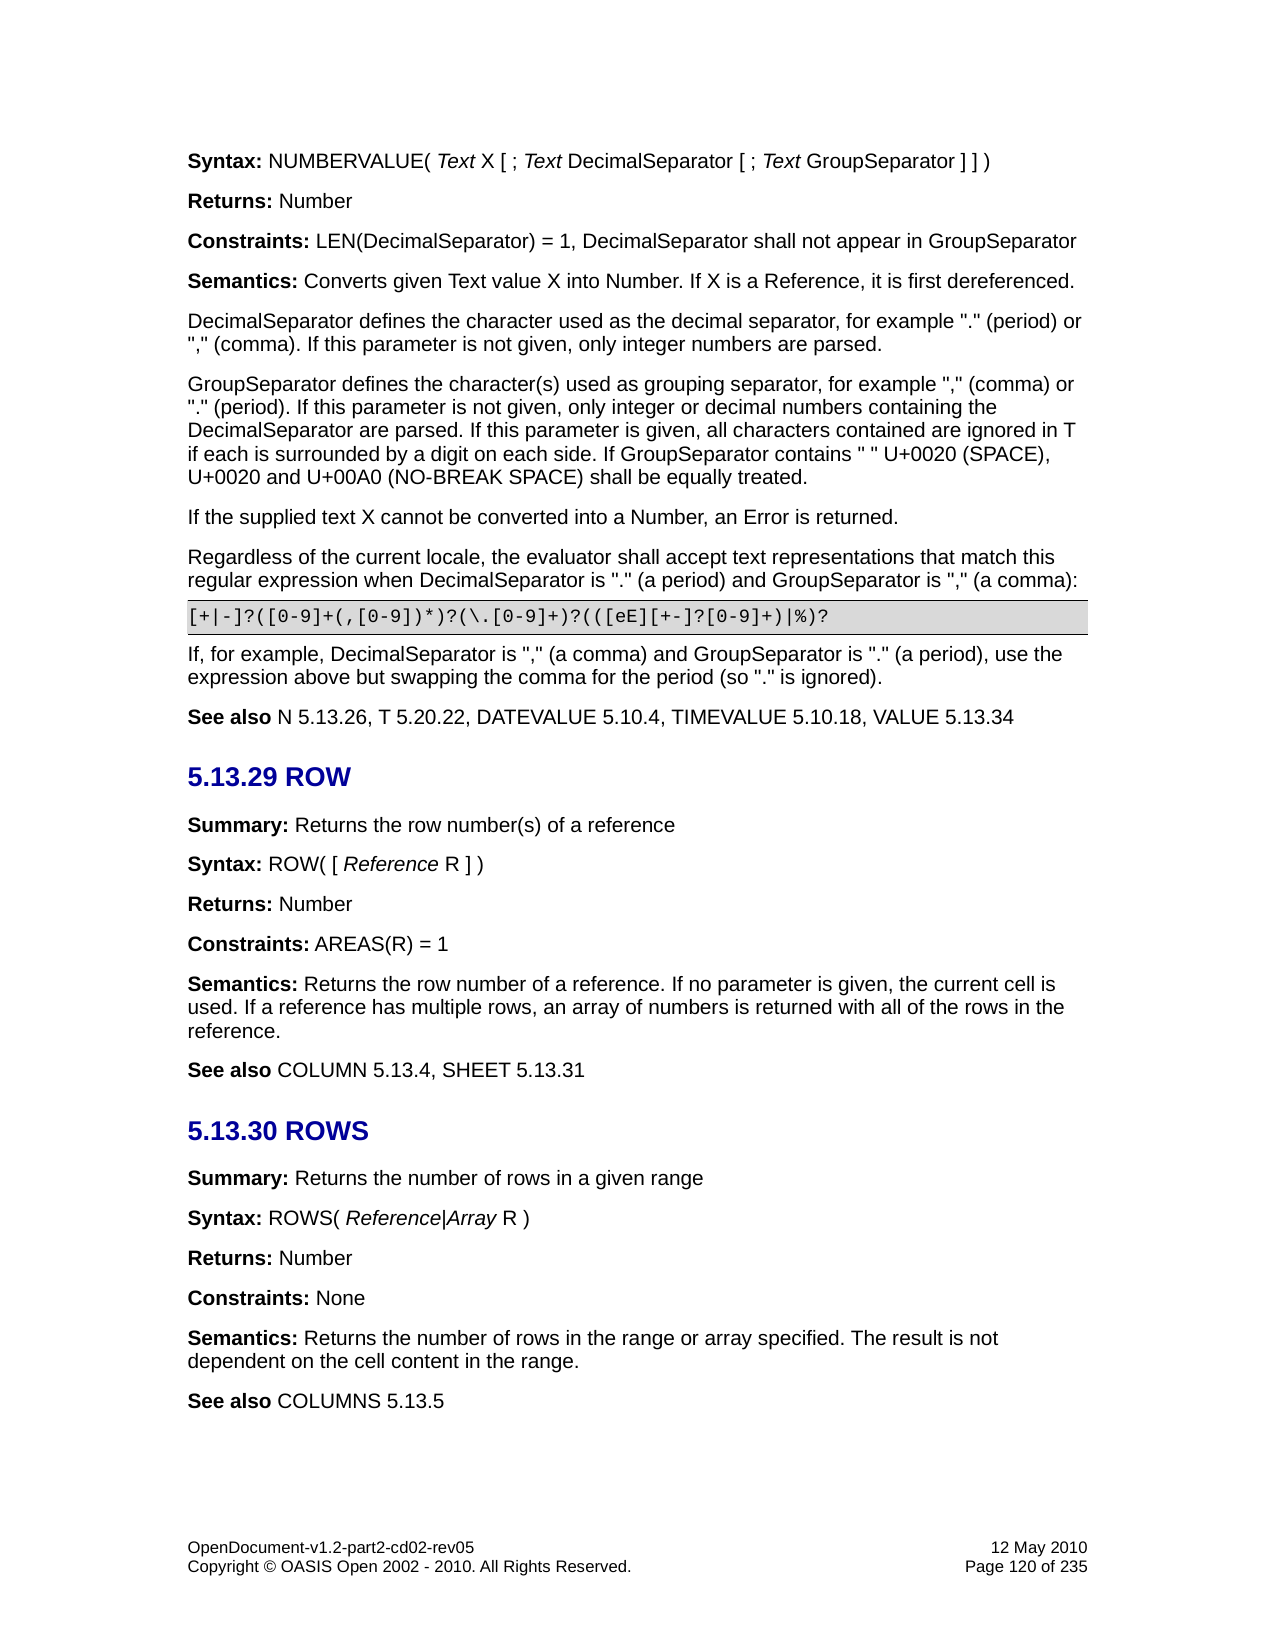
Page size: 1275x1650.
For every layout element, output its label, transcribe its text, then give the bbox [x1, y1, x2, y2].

text Syntax: NUMBERVALUE( Text X [ ; Text DecimalSeparator [ ; Text GroupSeparator ] ] ) [187, 150, 1088, 173]
text See also COLUMNS 5.13.5 [187, 1389, 1088, 1413]
text Semantics: Returns the row number of a reference. If no parameter is given, the current cell is used. If a reference has multiple rows, an array of numbers is returned with all of the rows in the reference. [187, 973, 1088, 1042]
text Constraints: None [187, 1286, 1088, 1310]
text [+|-]?([0-9]+(,[0-9])*)?(\.[0-9]+)?(([eE][+-]?[0-9]+)|%)? [187, 601, 1088, 634]
text If, for example, DecimalSeparator is "," (a comma) and GroupSeparator is "." (a period), use the expression above but swapping the comma for the period (so "." is ignored). [187, 642, 1088, 689]
text Summary: Returns the number of rows in a given range [187, 1167, 1088, 1190]
text Summary: Returns the row number(s) of a reference [187, 813, 1088, 836]
subtitle ROWS [187, 1116, 1088, 1146]
text Regardless of the current locale, the evaluator shall accept text representations that match this regular expression when DecimalSeparator is "." (a period) and GroupSeparator is "," (a comma): [187, 545, 1088, 592]
text Syntax: ROWS( Reference|Array R ) [187, 1207, 1088, 1230]
text Constraints: AREAS(R) = 1 [187, 933, 1088, 956]
text Semantics: Converts given Text value X into Number. If X is a Reference, it is first dereferenced. [187, 270, 1088, 293]
text GroupSeparator defines the character(s) used as grouping separator, for example "," (comma) or "." (period). If this parameter is not given, only integer or decimal numbers containing the DecimalSeparator are parsed. If this parameter is given, all characters contained are ignored in T if each is surrounded by a digit on each side. If GroupSeparator contains " " U+0020 (SPACE), U+0020 and U+00A0 (NO-BREAK SPACE) shall be equally treated. [187, 373, 1088, 489]
text DecimalSeparator defines the character used as the decimal separator, for example "." (period) or "," (comma). If this parameter is not given, only integer numbers are parsed. [187, 309, 1088, 356]
text Syntax: ROW( [ Reference R ] ) [187, 853, 1088, 876]
text If the supplied text X cannot be converted into a Number, an Error is returned. [187, 506, 1088, 529]
text Semantics: Returns the number of rows in the range or array specified. The result is not dependent on the cell content in the range. [187, 1326, 1088, 1373]
text See also N 5.13.26, T 5.20.22, DATEVALUE 5.10.4, TIMEVALUE 5.10.18, VALUE 5.13.34 [187, 706, 1088, 729]
text Returns: Number [187, 893, 1088, 916]
text Returns: Number [187, 1247, 1088, 1270]
text Constraints: LEN(DecimalSeparator) = 1, DecimalSeparator shall not appear in GroupSeparator [187, 230, 1088, 253]
subtitle ROW [187, 762, 1088, 792]
text Returns: Number [187, 190, 1088, 213]
text See also COLUMN 5.13.4, SHEET 5.13.31 [187, 1059, 1088, 1082]
